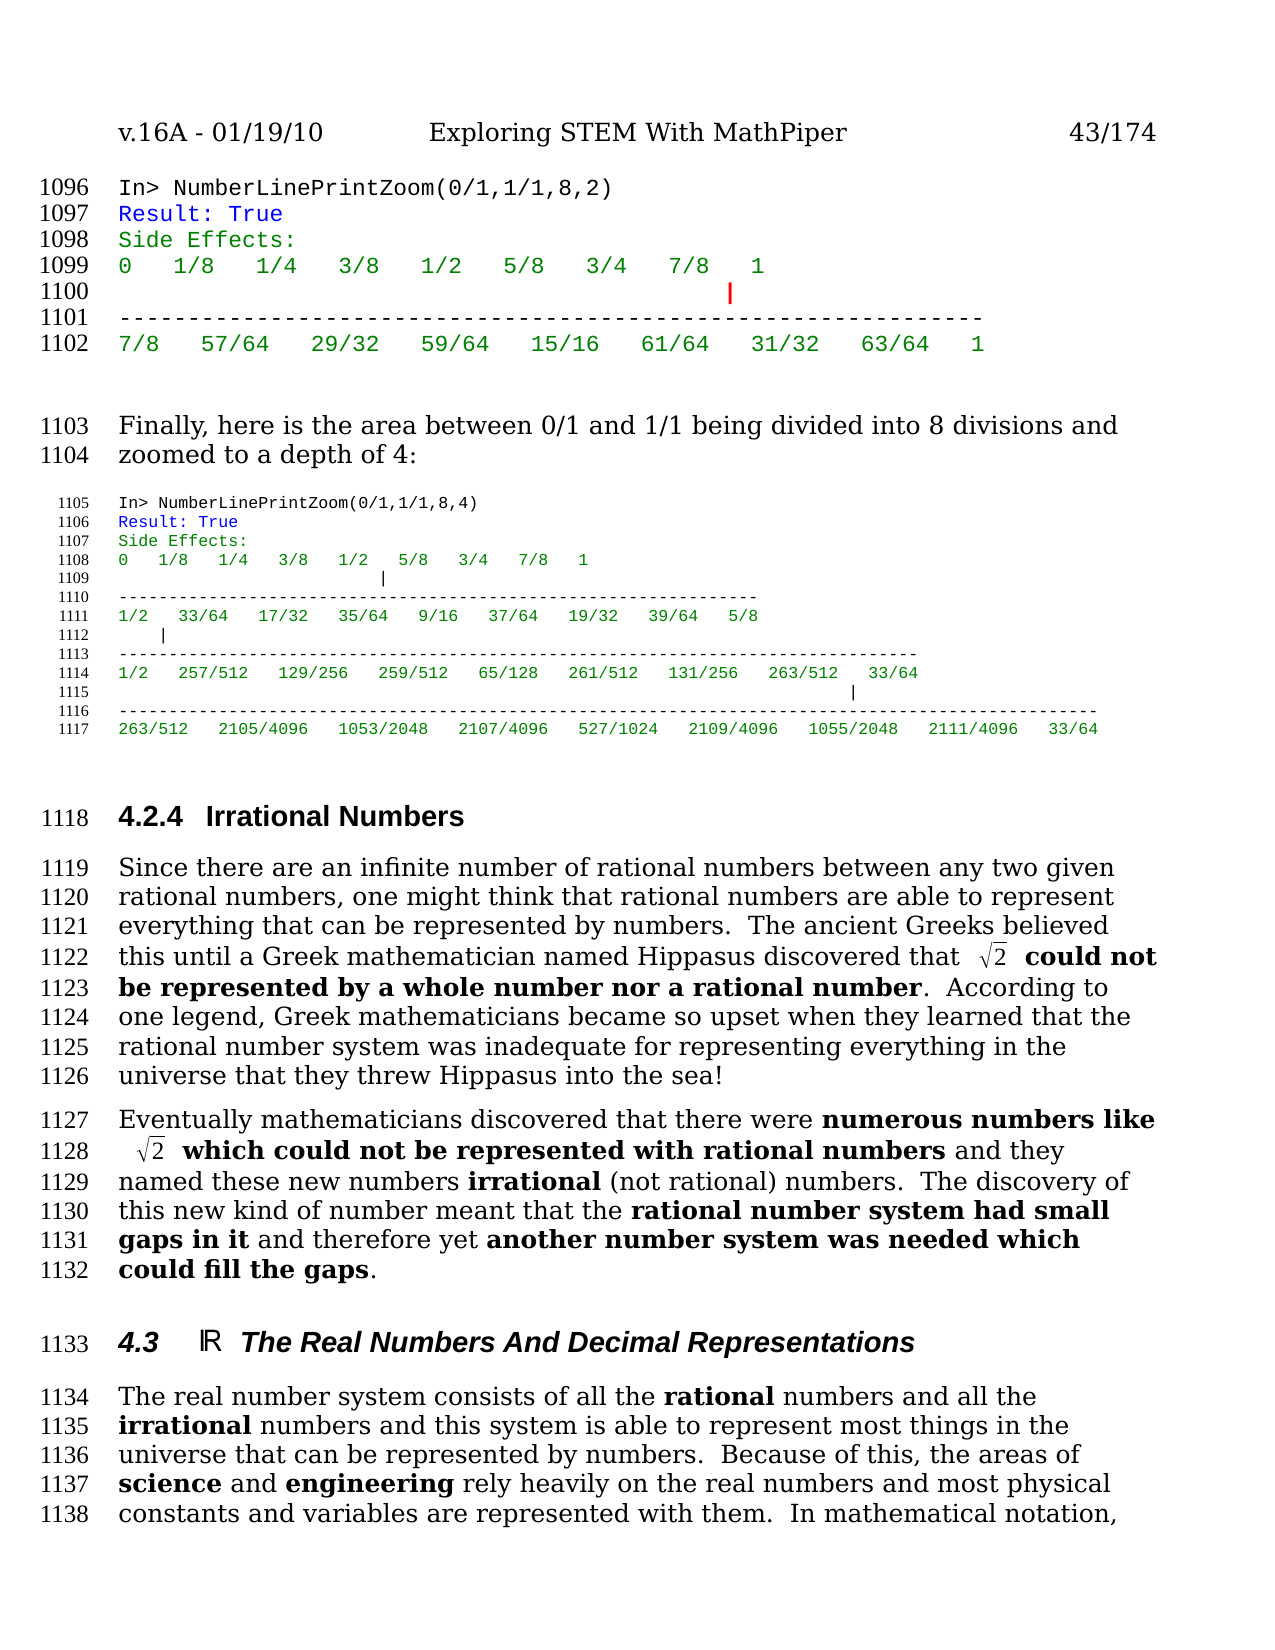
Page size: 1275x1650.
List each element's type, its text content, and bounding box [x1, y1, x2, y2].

text In> NumberLinePrintZoom(0/1,1/1,8,2) [118, 177, 1157, 203]
text -------------------------------------------------------------------------------- [118, 646, 1157, 664]
text 7/8 57/64 29/32 59/64 15/16 61/64 31/32 63/64 1 [118, 332, 1157, 358]
subtitle Irrational Numbers [118, 799, 1157, 832]
text Side Effects: [118, 532, 1157, 551]
text -------------------------------------------------------------------------------------------------- [118, 702, 1157, 721]
text The real number system consists of all the rational numbers and all the irrational numbers and this system is able to represent most things in the universe that can be represented by numbers. Because of this, the areas of science and engineering rely heavily on the real numbers and most physical constants and variables are represented with them. In mathematical notation, [118, 1381, 1157, 1528]
text Result: True [118, 203, 1157, 229]
text | [118, 570, 1157, 589]
text 1/2 257/512 129/256 259/512 65/128 261/512 131/256 263/512 33/64 [118, 664, 1157, 683]
text | [118, 281, 1157, 306]
text 0 1/8 1/4 3/8 1/2 5/8 3/4 7/8 1 [118, 254, 1157, 281]
text --------------------------------------------------------------- [118, 306, 1157, 332]
text | [118, 683, 1157, 702]
text 1/2 33/64 17/32 35/64 9/16 37/64 19/32 39/64 5/8 [118, 608, 1157, 627]
text Result: True [118, 513, 1157, 532]
subtitle The Real Numbers And Decimal Representations [118, 1323, 1157, 1361]
text 263/512 2105/4096 1053/2048 2107/4096 527/1024 2109/4096 1055/2048 2111/4096 33/64 [118, 721, 1157, 740]
text 0 1/8 1/4 3/8 1/2 5/8 3/4 7/8 1 [118, 551, 1157, 570]
text Since there are an infinite number of rational numbers between any two given rational numbers, one might think that rational numbers are able to represent everything that can be represented by numbers. The ancient Greeks believed this until a Greek mathematician named Hippasus discovered thatcould not be represented by a whole number nor a rational number. According to one legend, Greek mathematicians became so upset when they learned that the rational number system was inadequate for representing everything in the universe that they threw Hippasus into the sea! [118, 853, 1157, 1090]
text ---------------------------------------------------------------- [118, 589, 1157, 608]
text | [118, 627, 1157, 646]
text Side Effects: [118, 229, 1157, 254]
text In> NumberLinePrintZoom(0/1,1/1,8,4) [118, 495, 1157, 513]
text Eventually mathematicians discovered that there were numerous numbers likewhich could not be represented with rational numbers and they named these new numbers irrational (not rational) numbers. The discovery of this new kind of number meant that the rational number system had small gaps in it and therefore yet another number system was needed which could fill the gaps. [118, 1105, 1157, 1284]
text Finally, here is the area between 0/1 and 1/1 being divided into 8 divisions and zoomed to a depth of 4: [118, 411, 1157, 470]
